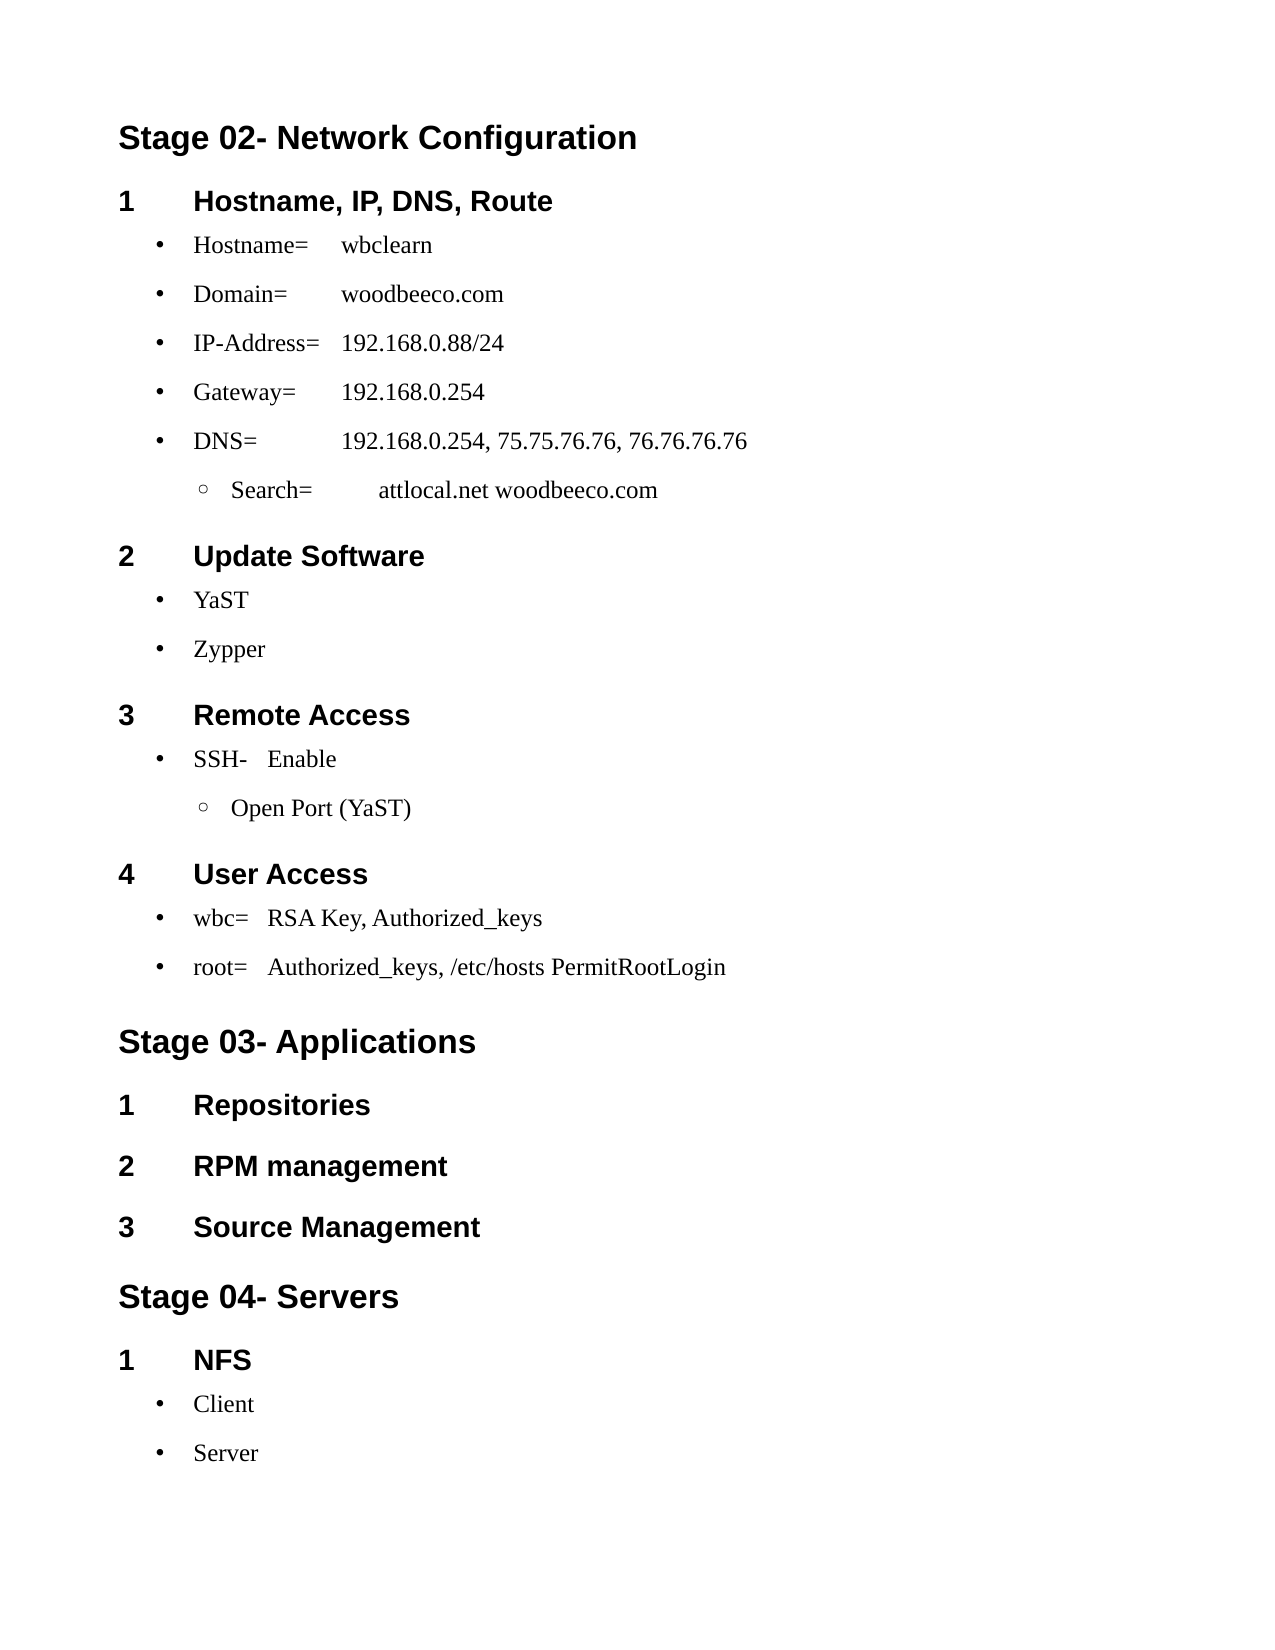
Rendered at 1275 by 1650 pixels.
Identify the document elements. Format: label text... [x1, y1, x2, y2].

list Open Port (YaST) [193, 793, 1157, 822]
list root= Authorized_keys, /etc/hosts PermitRootLogin [156, 952, 1157, 981]
subtitle Remote Access [118, 698, 1157, 732]
subtitle Stage 02- Network Configuration [118, 118, 1157, 157]
subtitle Stage 03- Applications [118, 1022, 1157, 1061]
list wbc= RSA Key, Authorized_keys [156, 903, 1157, 932]
list YaST [156, 585, 1157, 614]
subtitle User Access [118, 857, 1157, 891]
list DNS= 192.168.0.254, 75.75.76.76, 76.76.76.76 [156, 426, 1157, 455]
list IP-Address= 192.168.0.88/24 [156, 328, 1157, 357]
subtitle Update Software [118, 539, 1157, 573]
subtitle Stage 04- Servers [118, 1277, 1157, 1315]
subtitle NFS [118, 1342, 1157, 1376]
list Server [156, 1438, 1157, 1466]
list Search= attlocal.net woodbeeco.com [193, 475, 1157, 504]
list Domain= woodbeeco.com [156, 279, 1157, 308]
list Hostname= wbclearn [156, 230, 1157, 259]
subtitle Hostname, IP, DNS, Route [118, 184, 1157, 218]
subtitle Source Management [118, 1209, 1157, 1243]
list Client [156, 1389, 1157, 1417]
subtitle RPM management [118, 1149, 1157, 1182]
list SSH- Enable [156, 744, 1157, 773]
list Zypper [156, 634, 1157, 663]
subtitle Repositories [118, 1088, 1157, 1122]
list Gateway= 192.168.0.254 [156, 377, 1157, 406]
